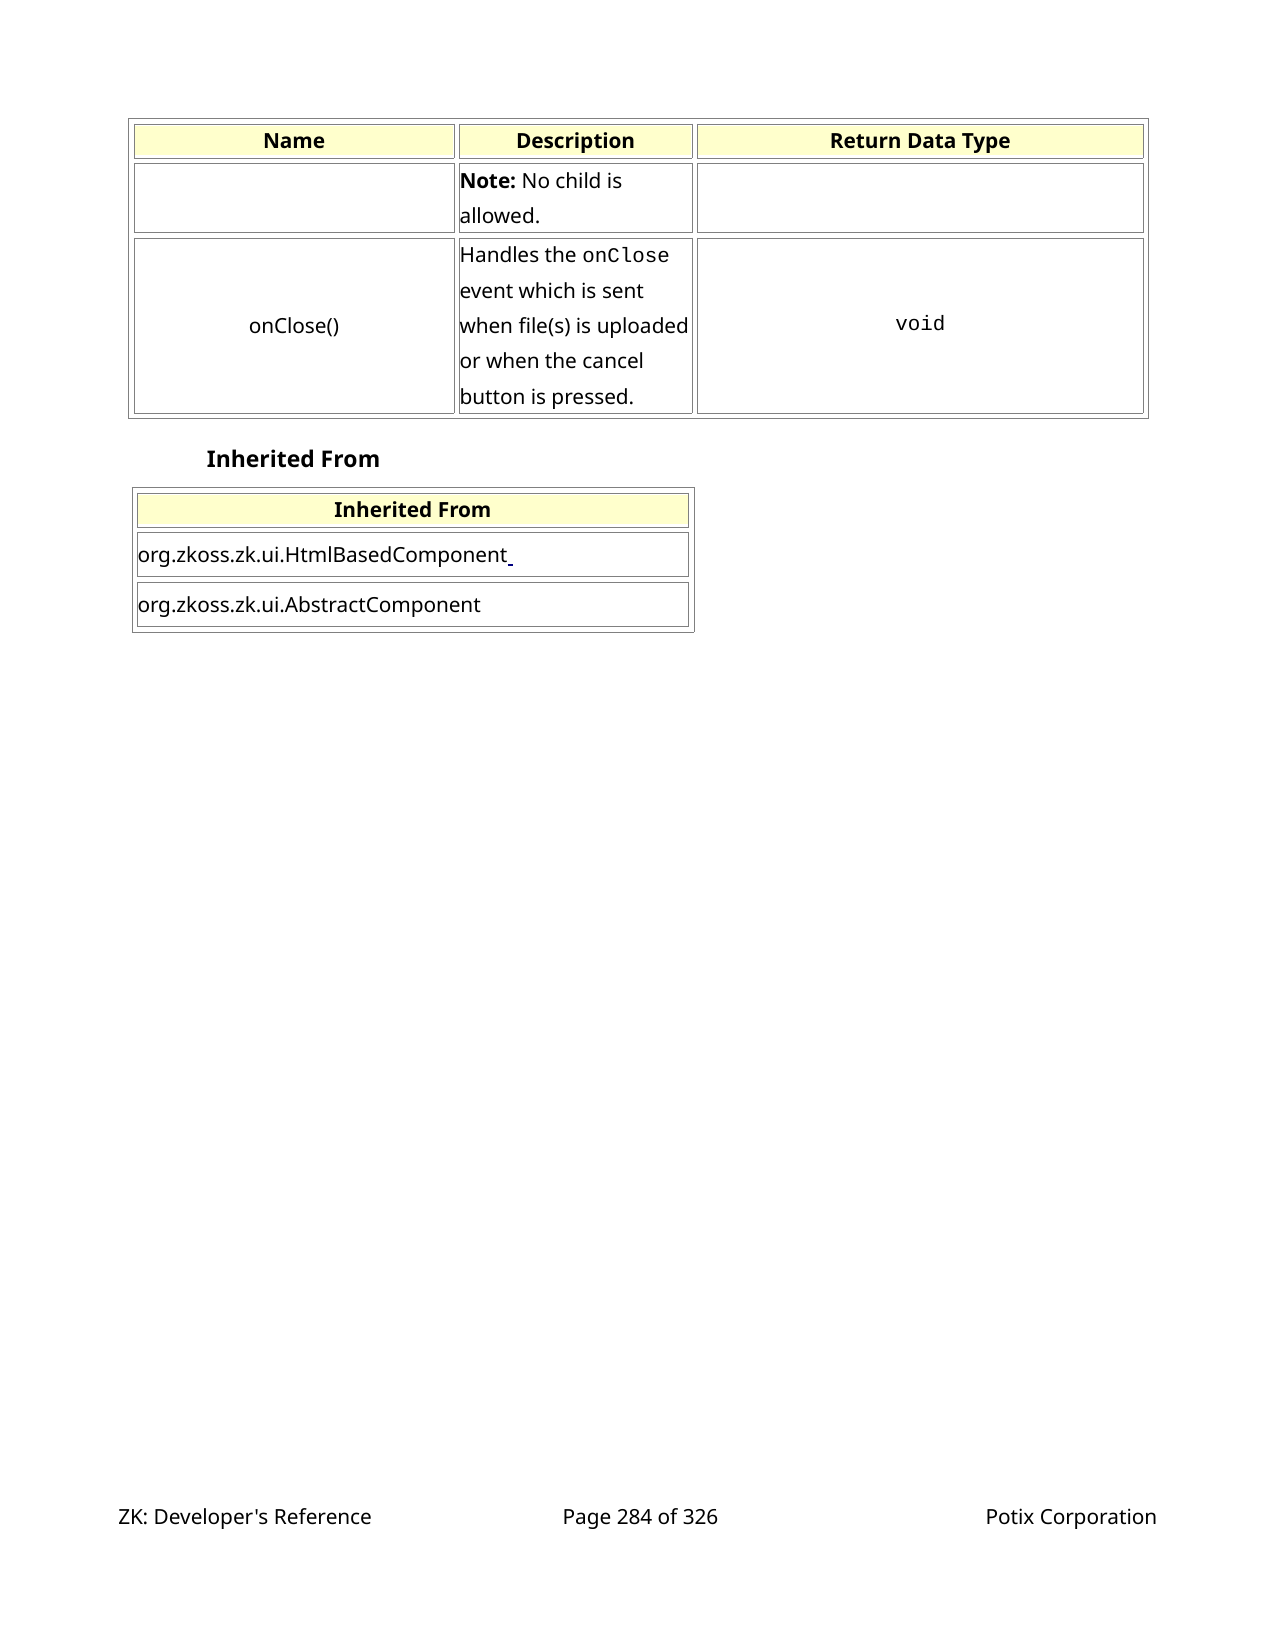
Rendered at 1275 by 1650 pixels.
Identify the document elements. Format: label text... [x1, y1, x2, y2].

table_cell Note: No child is allowed. [456, 158, 694, 232]
table_cell Handles the onClose event which is sent when file(s) is uploaded or when the cancel button is pressed. [456, 232, 694, 413]
table_header Description [456, 119, 694, 158]
table_cell org.zkoss.zk.ui.AbstractComponent [134, 576, 691, 626]
table_header Name [131, 119, 456, 158]
table_cell void [694, 232, 1146, 413]
table_cell [131, 158, 456, 232]
subtitle Inherited From [207, 443, 1157, 474]
table_cell org.zkoss.zk.ui.HtmlBasedComponent [134, 527, 691, 576]
table_cell onClose() [131, 232, 456, 413]
table_cell [694, 158, 1146, 232]
table_header Inherited From [134, 488, 691, 527]
table_header Return Data Type [694, 119, 1146, 158]
